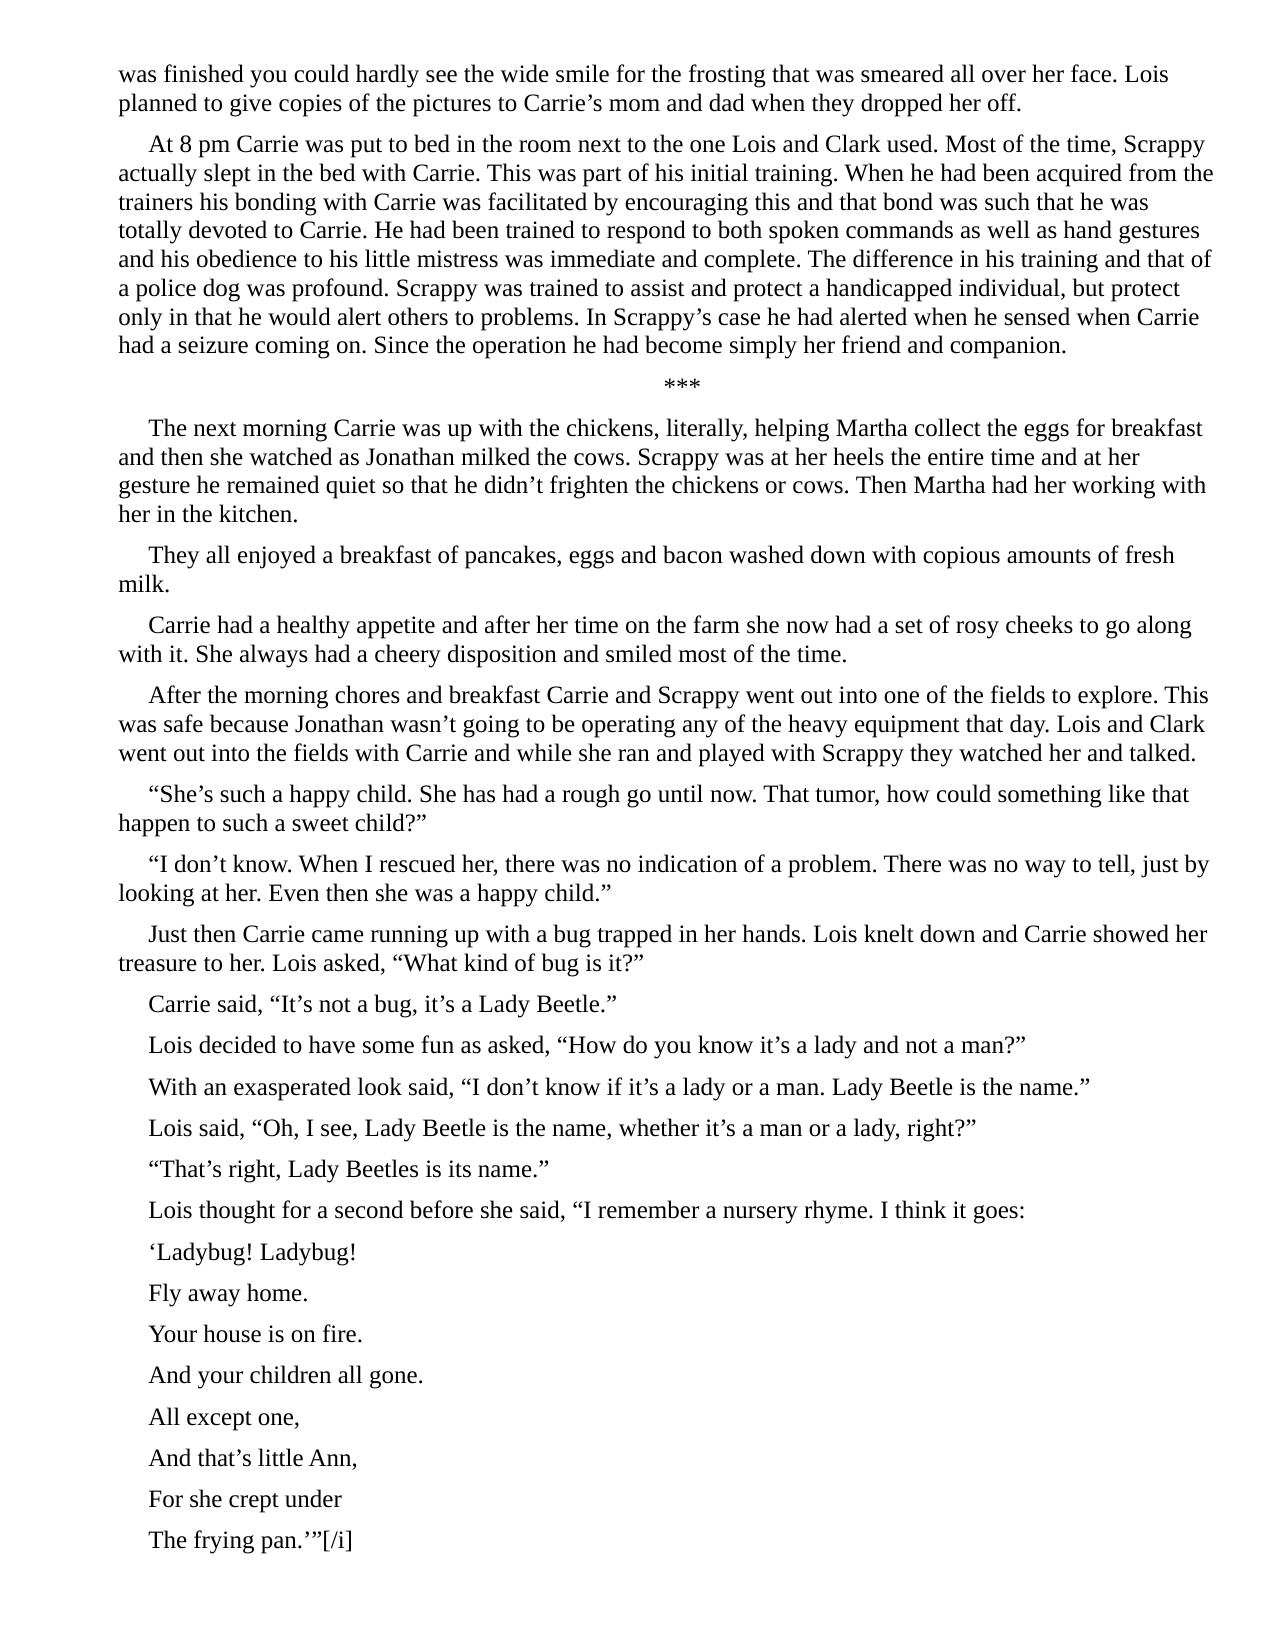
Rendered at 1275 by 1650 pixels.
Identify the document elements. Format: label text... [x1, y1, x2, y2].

text And your children all gone. [118, 1360, 1216, 1389]
text Carrie said, “It’s not a bug, it’s a Lady Beetle.” [118, 989, 1216, 1018]
text Lois said, “Oh, I see, Lady Beetle is the name, whether it’s a man or a lady, right?” [118, 1113, 1216, 1142]
text After the morning chores and breakfast Carrie and Scrappy went out into one of the fields to explore. This was safe because Jonathan wasn’t going to be operating any of the heavy equipment that day. Lois and Clark went out into the fields with Carrie and while she ran and played with Scrappy they watched her and talked. [118, 680, 1216, 767]
text was finished you could hardly see the wide smile for the frosting that was smeared all over her face. Lois planned to give copies of the pictures to Carrie’s mom and dad when they dropped her off. [118, 59, 1216, 117]
text The next morning Carrie was up with the chickens, literally, helping Martha collect the eggs for breakfast and then she watched as Jonathan milked the cows. Scrappy was at her heels the entire time and at her gesture he remained quiet so that he didn’t frighten the chickens or cows. Then Martha had her working with her in the kitchen. [118, 413, 1216, 528]
text All except one, [118, 1402, 1216, 1430]
text They all enjoyed a breakfast of pancakes, eggs and bacon washed down with copious amounts of fresh milk. [118, 540, 1216, 598]
text Lois thought for a second before she said, “I remember a nursery rhyme. I think it goes: [118, 1195, 1216, 1224]
text Your house is on fire. [118, 1319, 1216, 1348]
text ‘Ladybug! Ladybug! [118, 1237, 1216, 1265]
text The frying pan.’”[/i] [118, 1525, 1216, 1554]
text Fly away home. [118, 1278, 1216, 1307]
text Lois decided to have some fun as asked, “How do you know it’s a lady and not a man?” [118, 1030, 1216, 1059]
text “I don’t know. When I rescued her, there was no indication of a problem. There was no way to tell, just by looking at her. Even then she was a happy child.” [118, 849, 1216, 907]
text And that’s little Ann, [118, 1443, 1216, 1472]
text At 8 pm Carrie was put to bed in the room next to the one Lois and Clark used. Most of the time, Scrappy actually slept in the bed with Carrie. This was part of his initial training. When he had been acquired from the trainers his bonding with Carrie was facilitated by encouraging this and that bond was such that he was totally devoted to Carrie. He had been trained to respond to both spoken commands as well as hand gestures and his obedience to his little mistress was immediate and complete. The difference in his training and that of a police dog was profound. Scrappy was trained to assist and protect a handicapped individual, but protect only in that he would alert others to problems. In Scrappy’s case he had alerted when he sensed when Carrie had a seizure coming on. Since the operation he had become simply her friend and companion. [118, 129, 1216, 359]
text *** [118, 372, 1216, 400]
text “She’s such a happy child. She has had a rough go until now. That tumor, how could something like that happen to such a sweet child?” [118, 779, 1216, 837]
text For she crept under [118, 1484, 1216, 1513]
text Just then Carrie came running up with a bug trapped in her hands. Lois knelt down and Carrie showed her treasure to her. Lois asked, “What kind of bug is it?” [118, 919, 1216, 977]
text With an exasperated look said, “I don’t know if it’s a lady or a man. Lady Beetle is the name.” [118, 1072, 1216, 1100]
text “That’s right, Lady Beetles is its name.” [118, 1154, 1216, 1183]
text Carrie had a healthy appetite and after her time on the farm she now had a set of rosy cheeks to go along with it. She always had a cheery disposition and smiled most of the time. [118, 610, 1216, 668]
